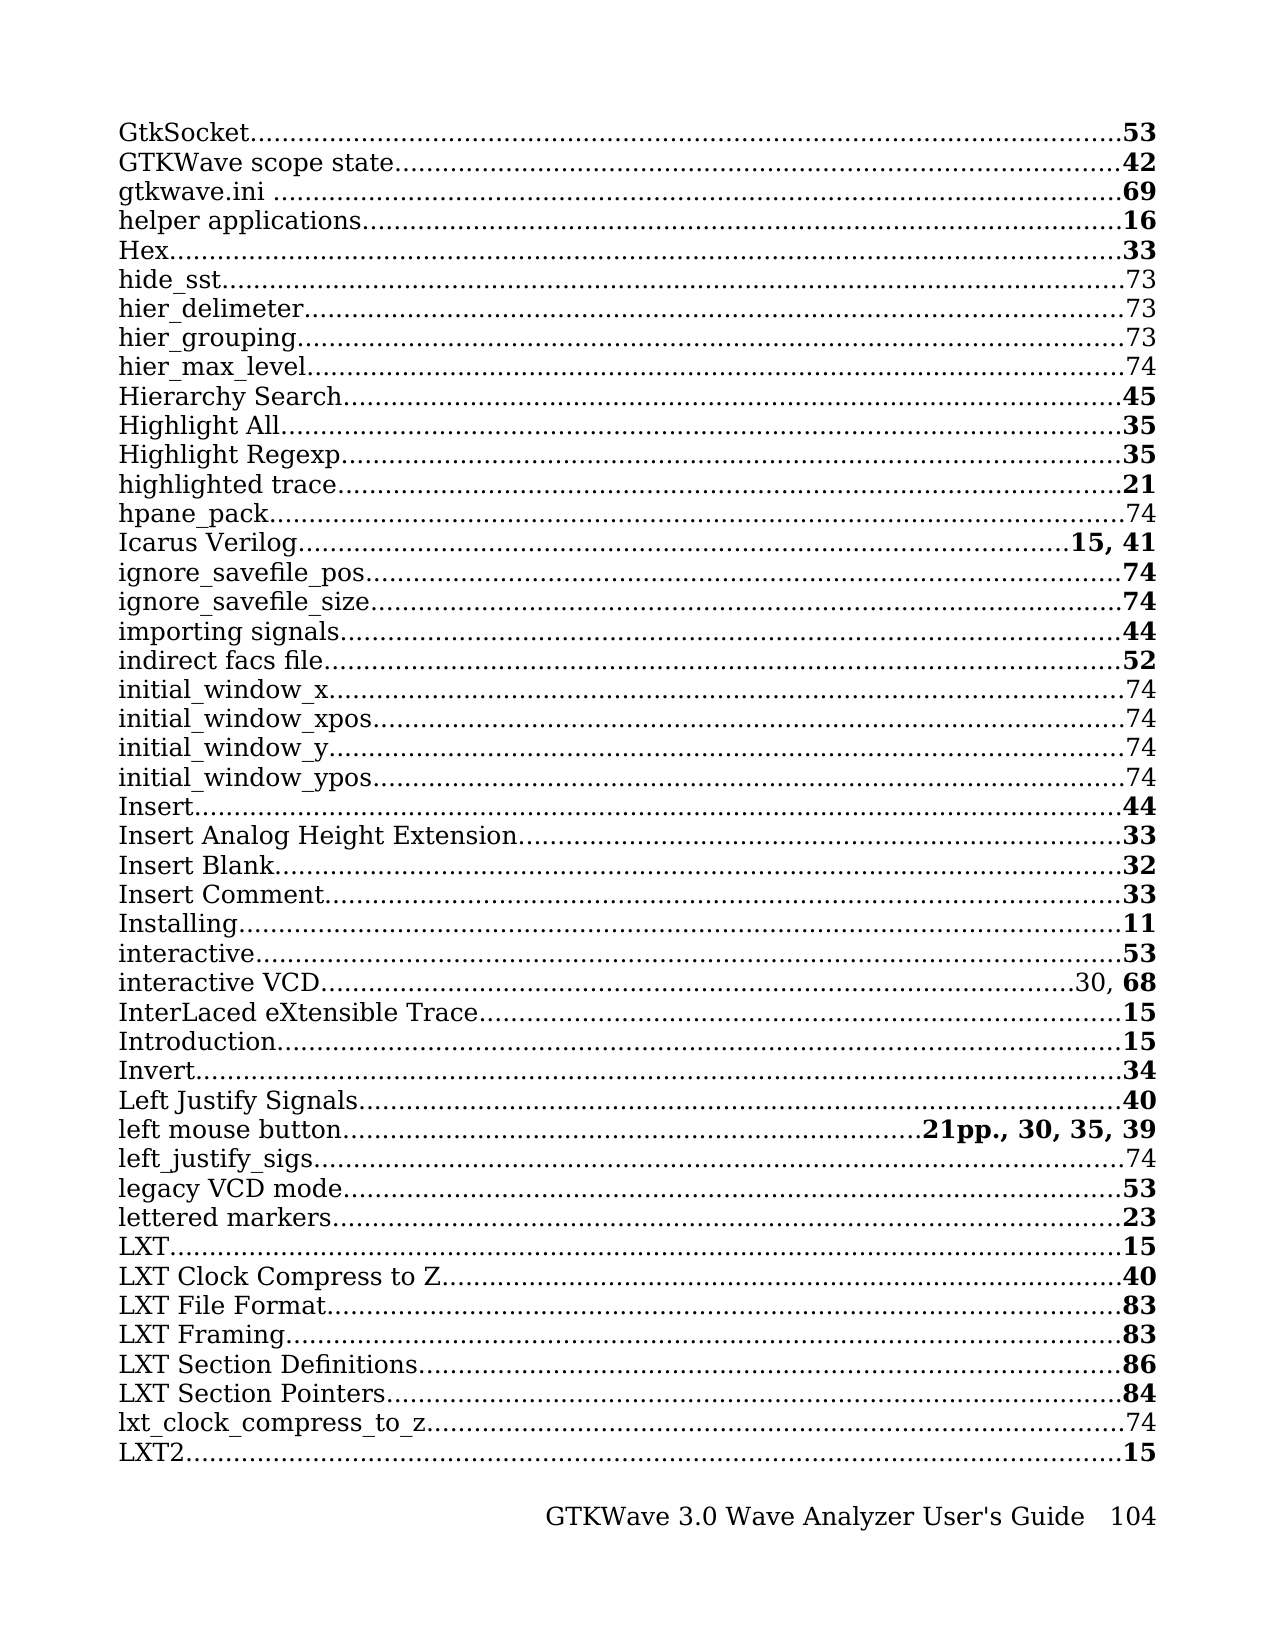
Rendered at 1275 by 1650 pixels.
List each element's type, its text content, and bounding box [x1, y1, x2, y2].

text left mouse button 21pp., 30, 35, 39 [118, 1115, 1157, 1144]
text hier_delimeter 73 [118, 294, 1157, 323]
text LXT Section Definitions 86 [118, 1350, 1157, 1379]
text Icarus Verilog 15, 41 [118, 528, 1157, 558]
text ignore_savefile_pos 74 [118, 558, 1157, 587]
text lettered markers 23 [118, 1203, 1157, 1232]
text LXT2 15 [118, 1438, 1157, 1467]
text Insert Analog Height Extension 33 [118, 821, 1157, 851]
text ignore_savefile_size 74 [118, 587, 1157, 616]
text lxt_clock_compress_to_z 74 [118, 1408, 1157, 1438]
text left_justify_sigs 74 [118, 1144, 1157, 1173]
text Highlight All 35 [118, 411, 1157, 440]
text importing signals 44 [118, 616, 1157, 646]
text interactive VCD 30, 68 [118, 968, 1157, 997]
text Left Justify Signals 40 [118, 1086, 1157, 1115]
text Insert Blank 32 [118, 851, 1157, 880]
text helper applications 16 [118, 206, 1157, 236]
text GtkSocket 53 [118, 118, 1157, 147]
text Introduction 15 [118, 1027, 1157, 1056]
text initial_window_xpos 74 [118, 704, 1157, 733]
text hier_grouping 73 [118, 323, 1157, 352]
text LXT Section Pointers 84 [118, 1379, 1157, 1408]
text Invert 34 [118, 1056, 1157, 1086]
text LXT Clock Compress to Z 40 [118, 1262, 1157, 1291]
text Hex 33 [118, 236, 1157, 265]
text initial_window_y 74 [118, 733, 1157, 763]
text highlighted trace 21 [118, 470, 1157, 499]
text LXT Framing 83 [118, 1320, 1157, 1350]
text InterLaced eXtensible Trace 15 [118, 997, 1157, 1027]
text GTKWave scope state 42 [118, 147, 1157, 177]
text initial_window_ypos 74 [118, 763, 1157, 792]
text legacy VCD mode 53 [118, 1173, 1157, 1203]
text Insert Comment 33 [118, 880, 1157, 909]
text indirect facs file 52 [118, 646, 1157, 675]
text hide_sst 73 [118, 265, 1157, 294]
text LXT File Format 83 [118, 1291, 1157, 1320]
text hier_max_level 74 [118, 352, 1157, 382]
text Installing 11 [118, 909, 1157, 939]
text LXT 15 [118, 1232, 1157, 1262]
text hpane_pack 74 [118, 499, 1157, 528]
text gtkwave.ini 69 [118, 177, 1157, 206]
text Highlight Regexp 35 [118, 440, 1157, 470]
text interactive 53 [118, 939, 1157, 968]
text Hierarchy Search 45 [118, 382, 1157, 411]
text Insert 44 [118, 792, 1157, 821]
text initial_window_x 74 [118, 675, 1157, 704]
